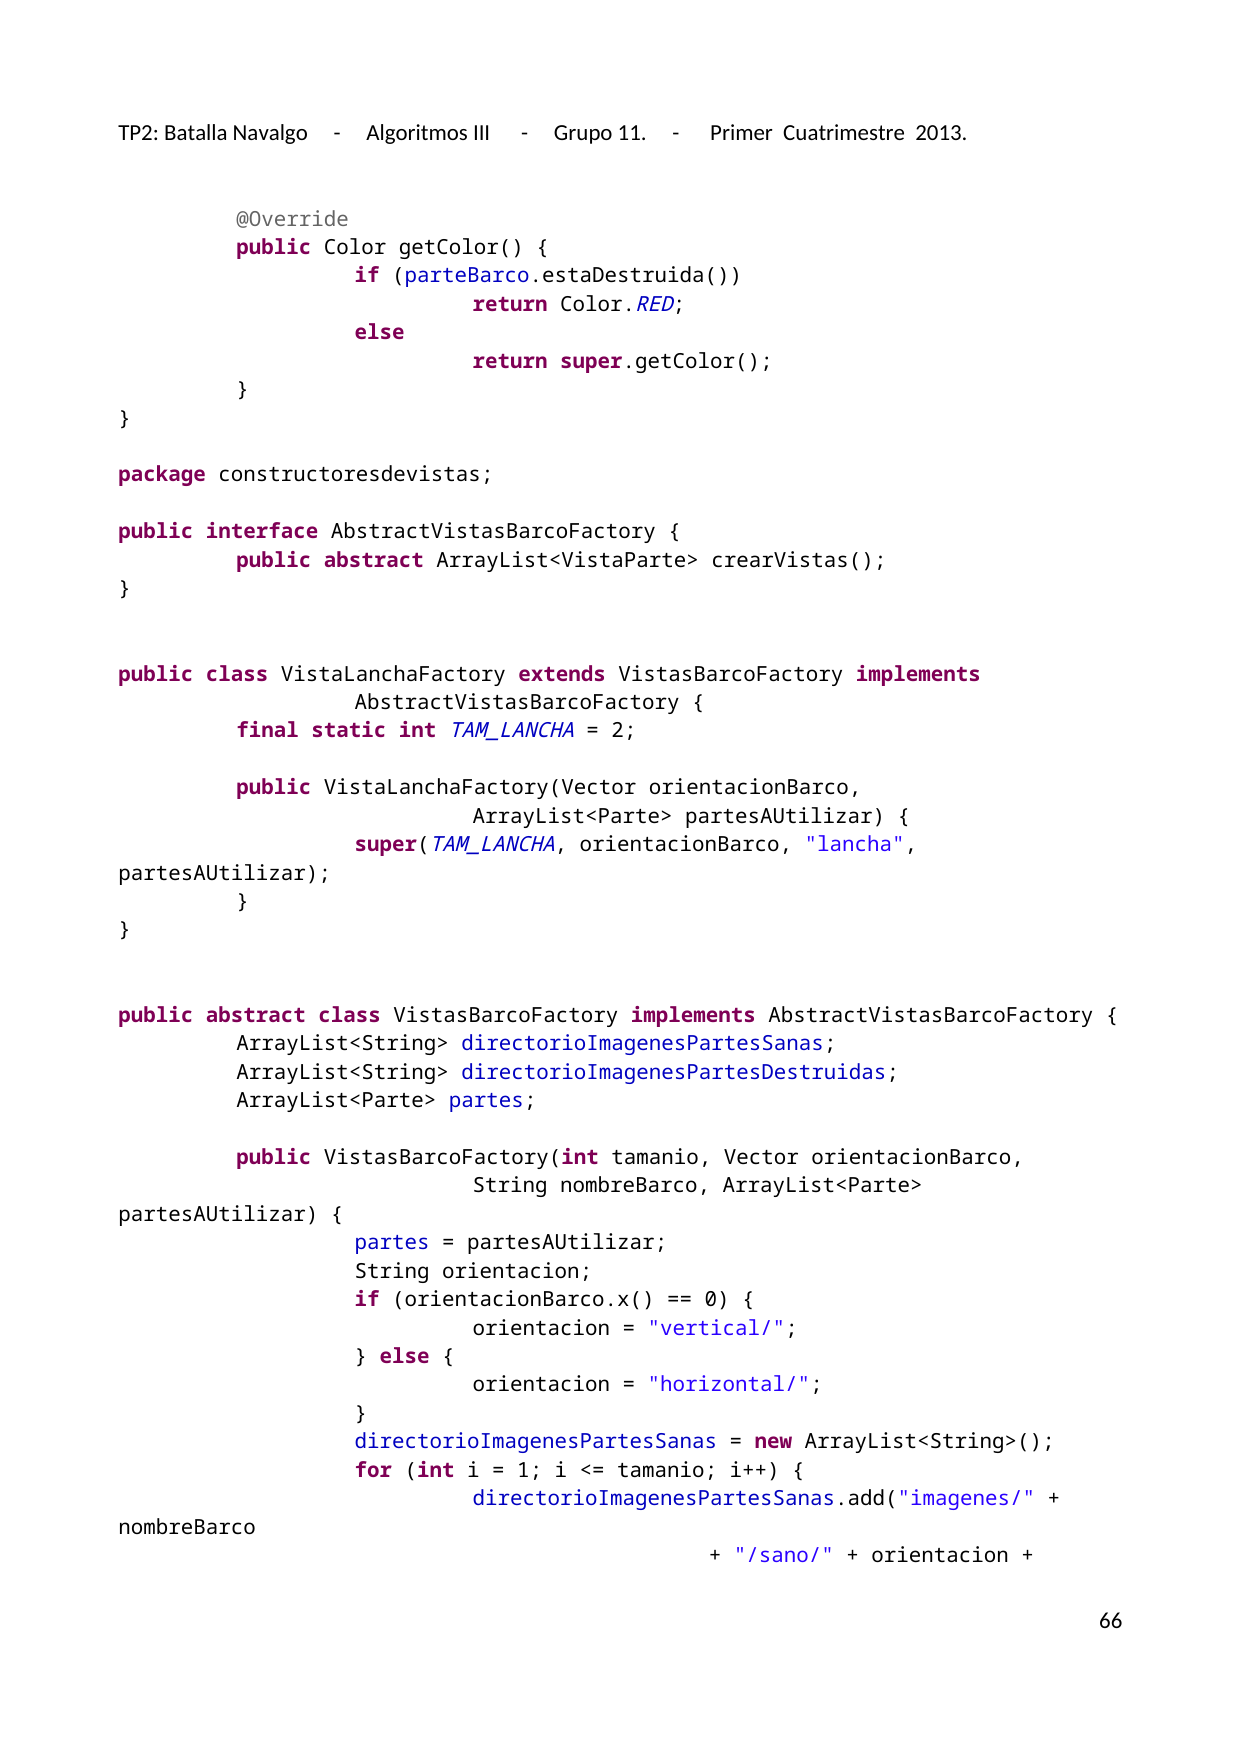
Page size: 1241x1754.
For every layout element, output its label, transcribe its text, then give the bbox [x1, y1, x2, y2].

text } else { [118, 1341, 1122, 1369]
text } [118, 573, 1122, 602]
text ArrayList<Parte> partesAUtilizar) { [118, 801, 1122, 829]
text package constructoresdevistas; [118, 459, 1122, 488]
text } [118, 1398, 1122, 1426]
text } [118, 886, 1122, 914]
text AbstractVistasBarcoFactory { [118, 687, 1122, 716]
text public abstract ArrayList<VistaParte> crearVistas(); [118, 545, 1122, 573]
text public Color getColor() { [118, 232, 1122, 261]
text public class VistaLanchaFactory extends VistasBarcoFactory implements [118, 659, 1122, 687]
text ArrayList<Parte> partes; [118, 1085, 1122, 1114]
text orientacion = "horizontal/"; [118, 1369, 1122, 1398]
text + "/sano/" + orientacion + [118, 1540, 1122, 1569]
text } [118, 403, 1122, 431]
text for (int i = 1; i <= tamanio; i++) { [118, 1455, 1122, 1483]
text String orientacion; [118, 1256, 1122, 1284]
text return super.getColor(); [118, 346, 1122, 374]
text ArrayList<String> directorioImagenesPartesSanas; [118, 1028, 1122, 1057]
text if (orientacionBarco.x() == 0) { [118, 1284, 1122, 1313]
text public abstract class VistasBarcoFactory implements AbstractVistasBarcoFactory { [118, 1000, 1122, 1028]
text super(TAM_LANCHA, orientacionBarco, "lancha", partesAUtilizar); [118, 829, 1122, 886]
text public VistaLanchaFactory(Vector orientacionBarco, [118, 772, 1122, 801]
text else [118, 317, 1122, 346]
text directorioImagenesPartesSanas.add("imagenes/" + nombreBarco [118, 1483, 1122, 1540]
text partes = partesAUtilizar; [118, 1227, 1122, 1256]
text if (parteBarco.estaDestruida()) [118, 261, 1122, 289]
text ArrayList<String> directorioImagenesPartesDestruidas; [118, 1057, 1122, 1085]
text return Color.RED; [118, 289, 1122, 317]
text public VistasBarcoFactory(int tamanio, Vector orientacionBarco, [118, 1142, 1122, 1171]
text directorioImagenesPartesSanas = new ArrayList<String>(); [118, 1426, 1122, 1455]
text public interface AbstractVistasBarcoFactory { [118, 516, 1122, 545]
text final static int TAM_LANCHA = 2; [118, 716, 1122, 744]
text orientacion = "vertical/"; [118, 1313, 1122, 1341]
text } [118, 914, 1122, 943]
text } [118, 374, 1122, 403]
text @Override [118, 204, 1122, 232]
text String nombreBarco, ArrayList<Parte> partesAUtilizar) { [118, 1171, 1122, 1227]
